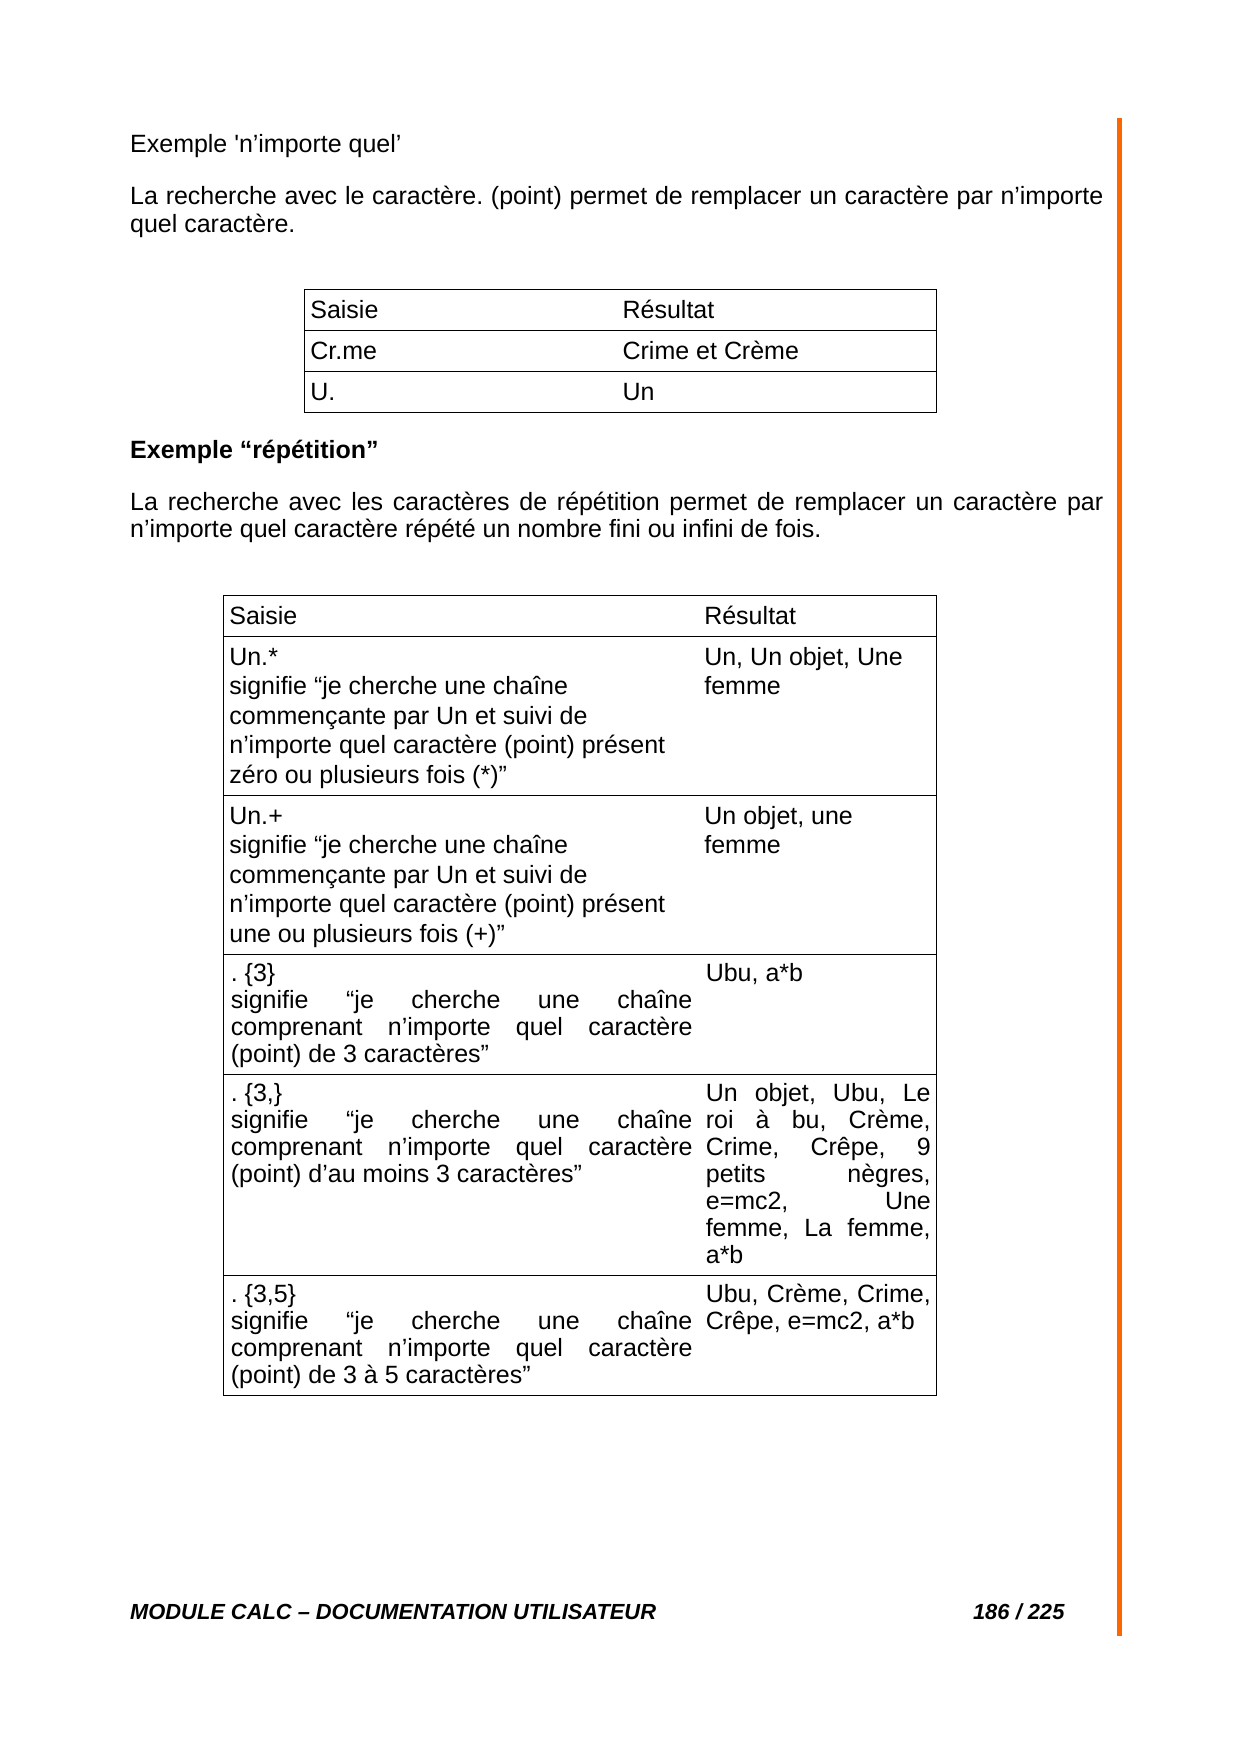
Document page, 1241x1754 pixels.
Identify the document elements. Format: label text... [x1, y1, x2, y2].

table_cell Ubu, Crème, Crime, Crêpe, e=mc2, a*b [699, 1276, 936, 1394]
table_cell Ubu, a*b [699, 955, 936, 1073]
table_cell Un.+ signifie “je cherche une chaîne commençante par Un et suivi de n’importe quel caractère (point) présent une ou plusieurs fois (+)” [224, 796, 698, 954]
table_header Résultat [699, 596, 936, 636]
table_header Résultat [617, 290, 936, 330]
table_cell Cr.me [305, 331, 617, 371]
table_cell Un [617, 372, 936, 412]
table_cell . {3,5} signifie “je cherche une chaîne comprenant n’importe quel caractère (point) de 3 à 5 caractères” [224, 1276, 698, 1394]
text Exemple “répétition” [130, 436, 1105, 464]
table_cell . {3,} signifie “je cherche une chaîne comprenant n’importe quel caractère (point) d’au moins 3 caractères” [224, 1075, 698, 1275]
table_cell Un objet, une femme [699, 796, 936, 954]
table_cell Un objet, Ubu, Le roi à bu, Crème, Crime, Crêpe, 9 petits nègres, e=mc2, Une femme, La femme, a*b [699, 1075, 936, 1275]
table_cell U. [305, 372, 617, 412]
table_header Saisie [305, 290, 617, 330]
table_cell . {3} signifie “je cherche une chaîne comprenant n’importe quel caractère (point) de 3 caractères” [224, 955, 698, 1073]
table_cell Crime et Crème [617, 331, 936, 371]
table_cell Un, Un objet, Une femme [699, 637, 936, 795]
text Exemple 'n’importe quel’ [130, 130, 1105, 158]
text La recherche avec le caractère. (point) permet de remplacer un caractère par n’importe quel caractère. [130, 181, 1105, 237]
table_cell Un.* signifie “je cherche une chaîne commençante par Un et suivi de n’importe quel caractère (point) présent zéro ou plusieurs fois (*)” [224, 637, 698, 795]
text La recherche avec les caractères de répétition permet de remplacer un caractère par n’importe quel caractère répété un nombre fini ou infini de fois. [130, 487, 1105, 543]
table_header Saisie [224, 596, 698, 636]
